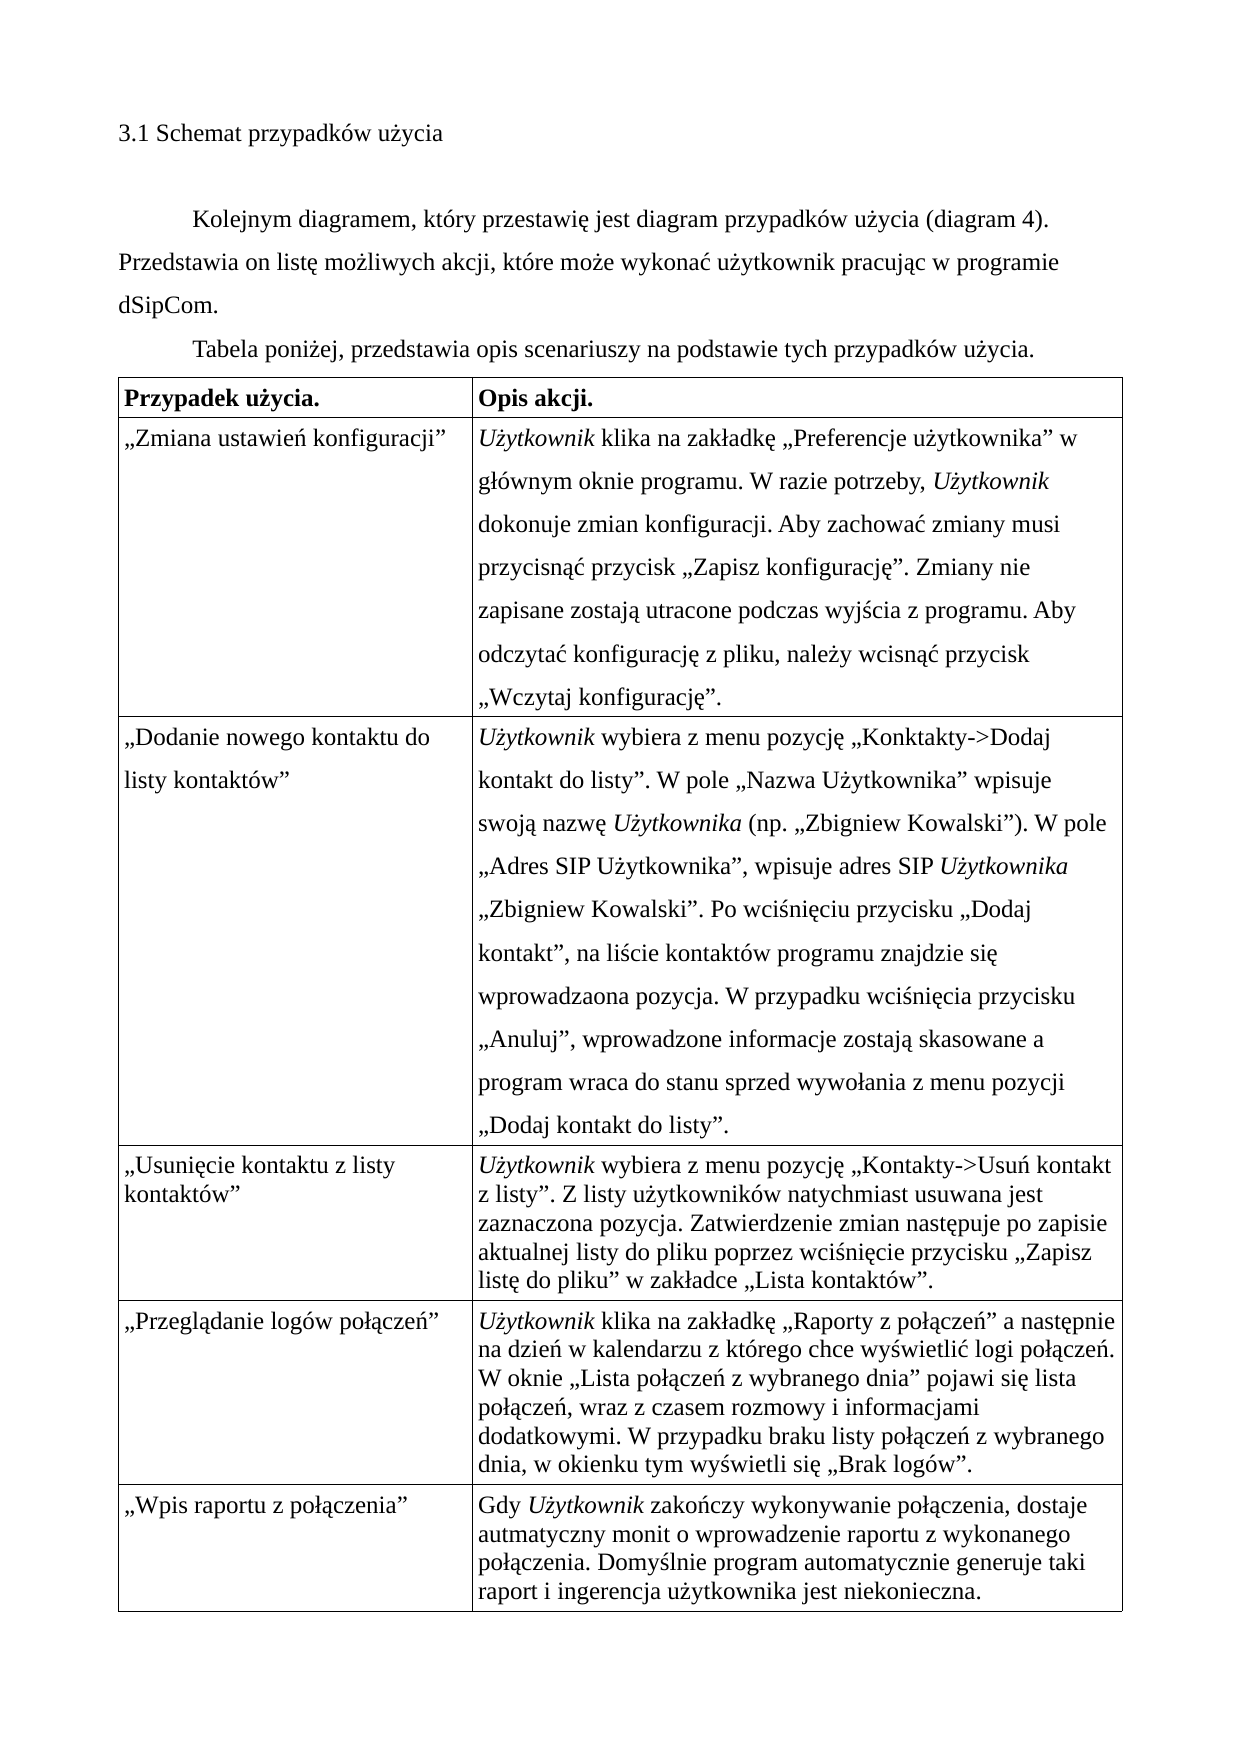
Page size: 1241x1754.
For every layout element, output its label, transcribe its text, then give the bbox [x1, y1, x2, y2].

table_cell Użytkownik wybiera z menu pozycję „Kontakty->Usuń kontakt z listy”. Z listy użytkowników natychmiast usuwana jest zaznaczona pozycja. Zatwierdzenie zmian następuje po zapisie aktualnej listy do pliku poprzez wciśnięcie przycisku „Zapisz listę do pliku” w zakładce „Lista kontaktów”. [473, 1146, 1122, 1300]
table_header Opis akcji. [473, 378, 1122, 417]
table_cell „Wpis raportu z połączenia” [119, 1485, 472, 1611]
table_cell „Zmiana ustawień konfiguracji” [119, 418, 472, 716]
table_header Przypadek użycia. [119, 378, 472, 417]
table_cell Użytkownik klika na zakładkę „Preferencje użytkownika” w głównym oknie programu. W razie potrzeby, Użytkownik dokonuje zmian konfiguracji. Aby zachować zmiany musi przycisnąć przycisk „Zapisz konfigurację”. Zmiany nie zapisane zostają utracone podczas wyjścia z programu. Aby odczytać konfigurację z pliku, należy wcisnąć przycisk „Wczytaj konfigurację”. [473, 418, 1122, 716]
table_cell „Przeglądanie logów połączeń” [119, 1301, 472, 1484]
table_cell Użytkownik klika na zakładkę „Raporty z połączeń” a następnie na dzień w kalendarzu z którego chce wyświetlić logi połączeń. W oknie „Lista połączeń z wybranego dnia” pojawi się lista połączeń, wraz z czasem rozmowy i informacjami dodatkowymi. W przypadku braku listy połączeń z wybranego dnia, w okienku tym wyświetli się „Brak logów”. [473, 1301, 1122, 1484]
text 3.1 Schemat przypadków użycia [118, 118, 1122, 147]
text Tabela poniżej, przedstawia opis scenariuszy na podstawie tych przypadków użycia. [118, 334, 1122, 362]
text Kolejnym diagramem, który przestawię jest diagram przypadków użycia (diagram 4). Przedstawia on listę możliwych akcji, które może wykonać użytkownik pracując w programie dSipCom. [118, 204, 1122, 319]
table_cell „Dodanie nowego kontaktu do listy kontaktów” [119, 717, 472, 1145]
table_cell Gdy Użytkownik zakończy wykonywanie połączenia, dostaje autmatyczny monit o wprowadzenie raportu z wykonanego połączenia. Domyślnie program automatycznie generuje taki raport i ingerencja użytkownika jest niekonieczna. [473, 1485, 1122, 1611]
table_cell Użytkownik wybiera z menu pozycję „Konktakty->Dodaj kontakt do listy”. W pole „Nazwa Użytkownika” wpisuje swoją nazwę Użytkownika (np. „Zbigniew Kowalski”). W pole „Adres SIP Użytkownika”, wpisuje adres SIP Użytkownika „Zbigniew Kowalski”. Po wciśnięciu przycisku „Dodaj kontakt”, na liście kontaktów programu znajdzie się wprowadzaona pozycja. W przypadku wciśnięcia przycisku „Anuluj”, wprowadzone informacje zostają skasowane a program wraca do stanu sprzed wywołania z menu pozycji „Dodaj kontakt do listy”. [473, 717, 1122, 1145]
table_cell „Usunięcie kontaktu z listy kontaktów” [119, 1146, 472, 1300]
